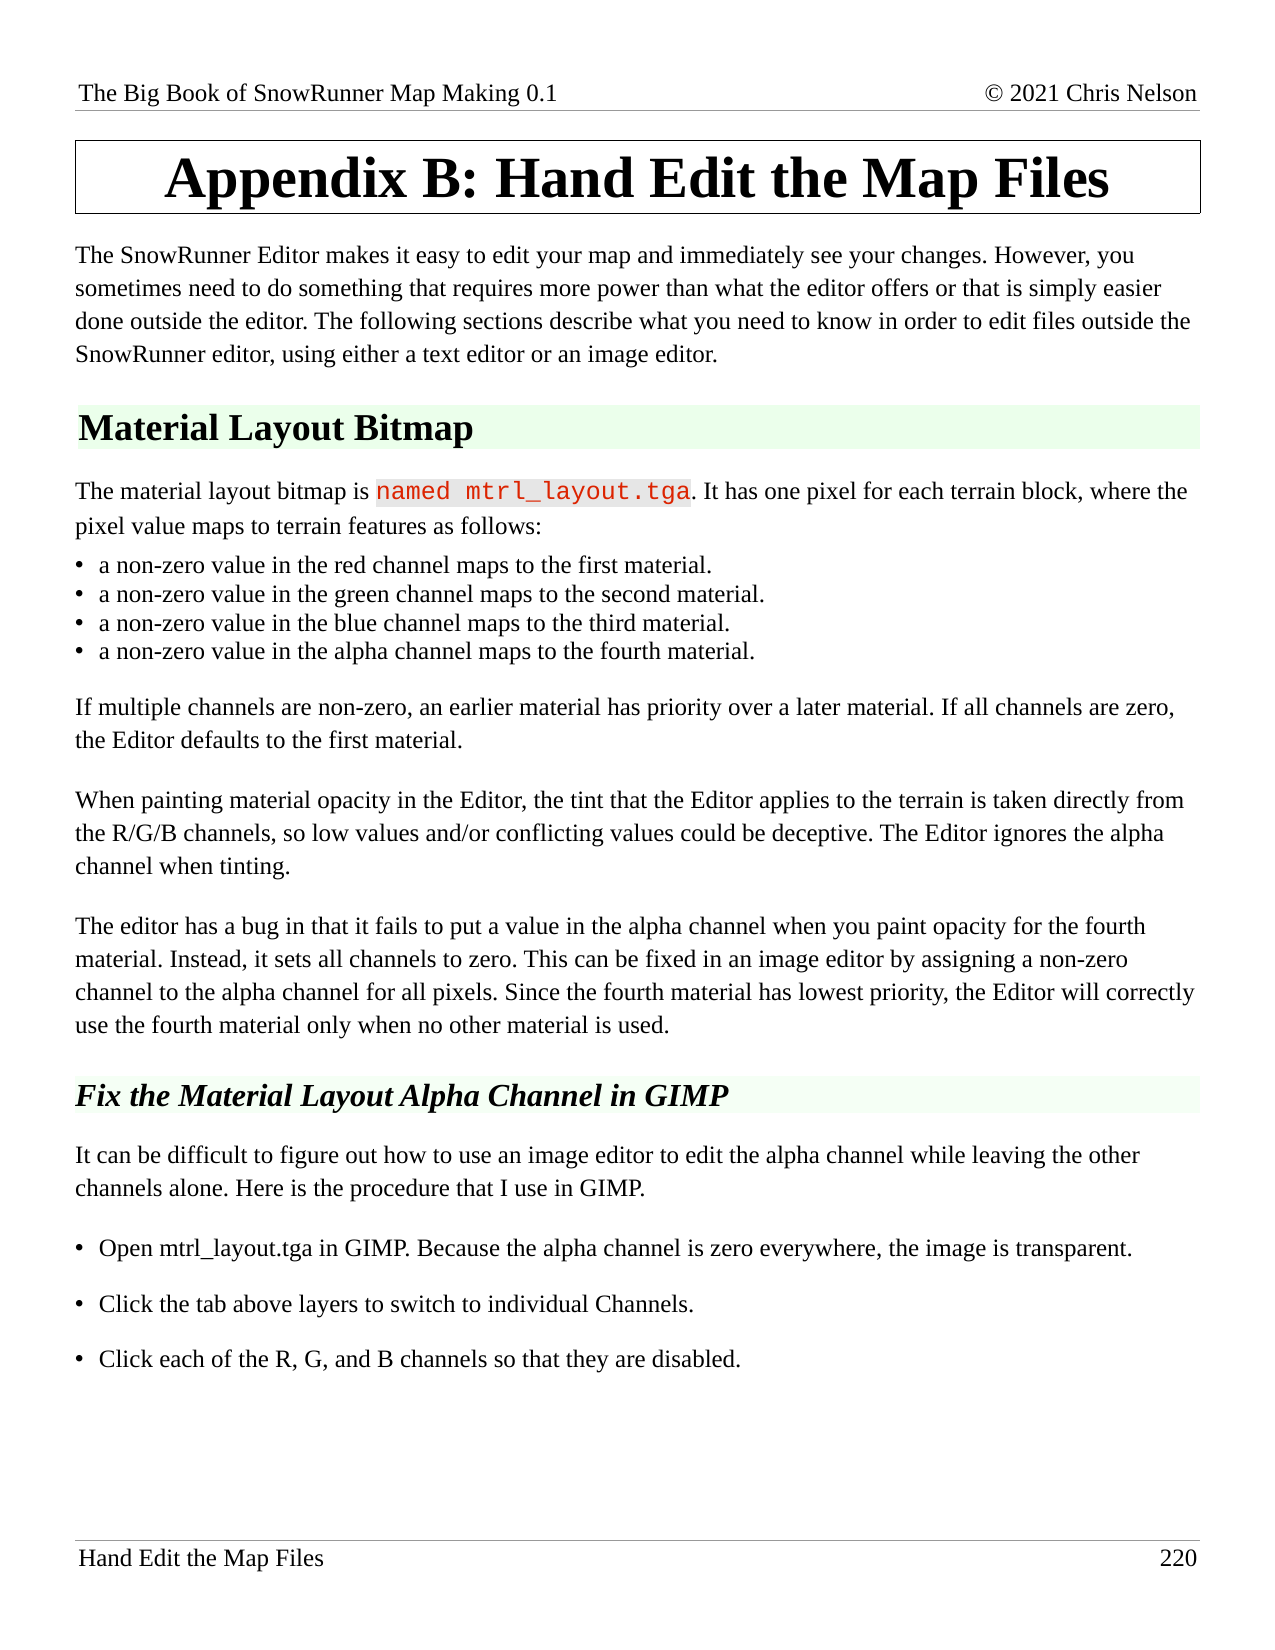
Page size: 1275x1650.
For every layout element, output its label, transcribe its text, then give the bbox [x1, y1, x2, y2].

list Open mtrl_layout.tga in GIMP. Because the alpha channel is zero everywhere, the image is transparent. [75, 1233, 1200, 1262]
text If multiple channels are non-zero, an earlier material has priority over a later material. If all channels are zero, the Editor defaults to the first material. [75, 692, 1200, 754]
subtitle Fix the Material Layout Alpha Channel in GIMP [75, 1076, 1200, 1113]
text The editor has a bug in that it fails to put a value in the alpha channel when you paint opacity for the fourth material. Instead, it sets all channels to zero. This can be fixed in an image editor by assigning a non-zero channel to the alpha channel for all pixels. Since the fourth material has lowest priority, the Editor will correctly use the fourth material only when no other material is used. [75, 911, 1200, 1039]
subtitle Hand Edit the Map Files [76, 141, 1200, 213]
text When painting material opacity in the Editor, the tint that the Editor applies to the terrain is taken directly from the R/G/B channels, so low values and/or conflicting values could be deceptive. The Editor ignores the alpha channel when tinting. [75, 785, 1200, 880]
subtitle The material layout bitmap is named mtrl_layout.tga. It has one pixel for each terrain block, where the pixel value maps to terrain features as follows: [75, 476, 1200, 540]
list a non-zero value in the alpha channel maps to the fourth material. [75, 636, 1200, 665]
subtitle Material Layout Bitmap [78, 405, 1200, 449]
text The SnowRunner Editor makes it easy to edit your map and immediately see your changes. However, you sometimes need to do something that requires more power than what the editor offers or that is simply easier done outside the editor. The following sections describe what you need to know in order to edit files outside the SnowRunner editor, using either a text editor or an image editor. [75, 240, 1200, 368]
text It can be difficult to figure out how to use an image editor to edit the alpha channel while leaving the other channels alone. Here is the procedure that I use in GIMP. [75, 1140, 1200, 1202]
list Click each of the R, G, and B channels so that they are disabled. [75, 1344, 1200, 1373]
list a non-zero value in the blue channel maps to the third material. [75, 608, 1200, 636]
list a non-zero value in the red channel maps to the first material. [75, 550, 1200, 579]
list Click the tab above layers to switch to individual Channels. [75, 1289, 1200, 1318]
list a non-zero value in the green channel maps to the second material. [75, 579, 1200, 608]
